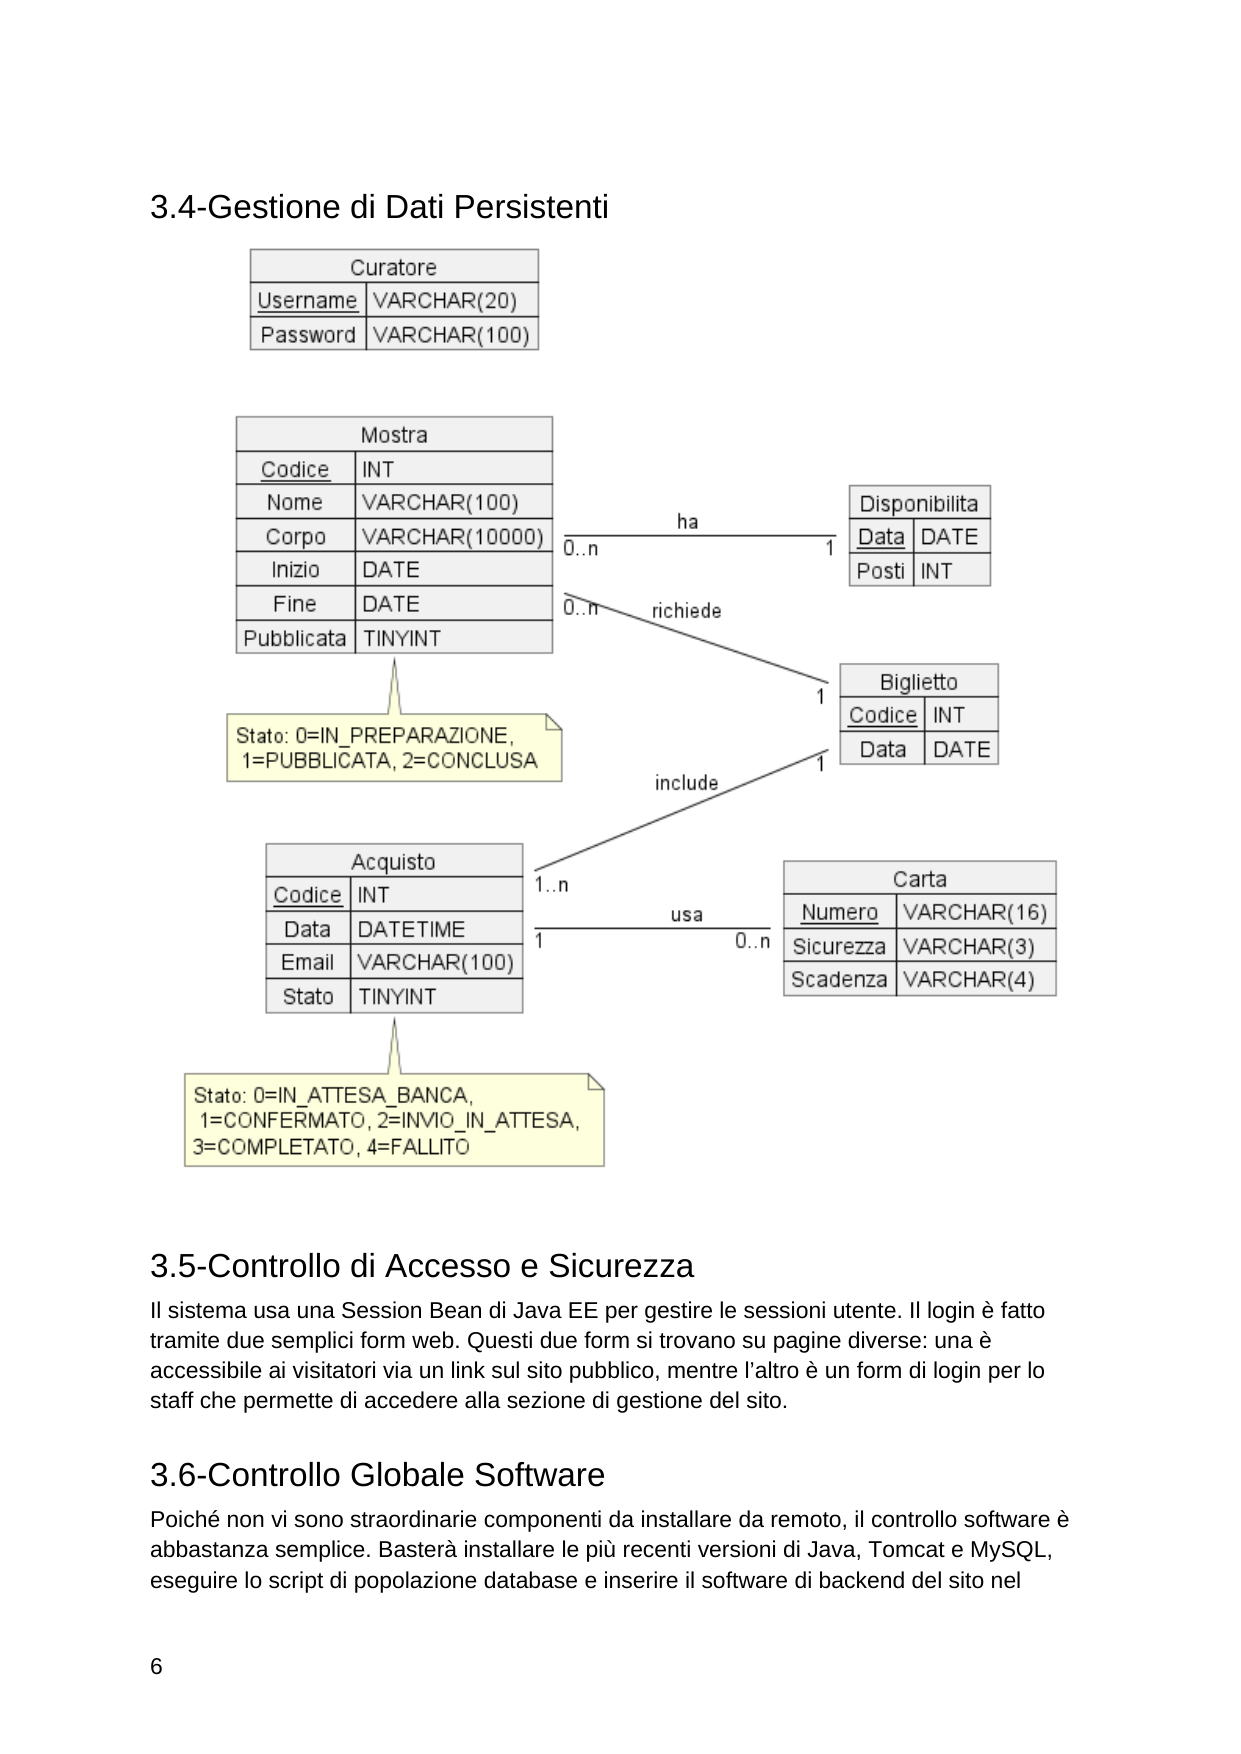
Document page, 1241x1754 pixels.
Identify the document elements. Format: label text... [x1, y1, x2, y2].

subtitle 3.4-Gestione di Dati Persistenti [150, 187, 1090, 226]
text Poiché non vi sono straordinarie componenti da installare da remoto, il controllo software è abbastanza semplice. Basterà installare le più recenti versioni di Java, Tomcat e MySQL, eseguire lo script di popolazione database e inserire il software di backend del sito nel [150, 1506, 1090, 1593]
text Il sistema usa una Session Bean di Java EE per gestire le sessioni utente. Il login è fatto tramite due semplici form web. Questi due form si trovano su pagine diverse: una è accessibile ai visitatori via un link sul sito pubblico, mentre l’altro è un form di login per lo staff che permette di accedere alla sezione di gestione del sito. [150, 1297, 1090, 1414]
picture [175, 238, 1065, 1175]
subtitle 3.5-Controllo di Accesso e Sicurezza [150, 1246, 1090, 1284]
subtitle 3.6-Controllo Globale Software [150, 1455, 1090, 1494]
